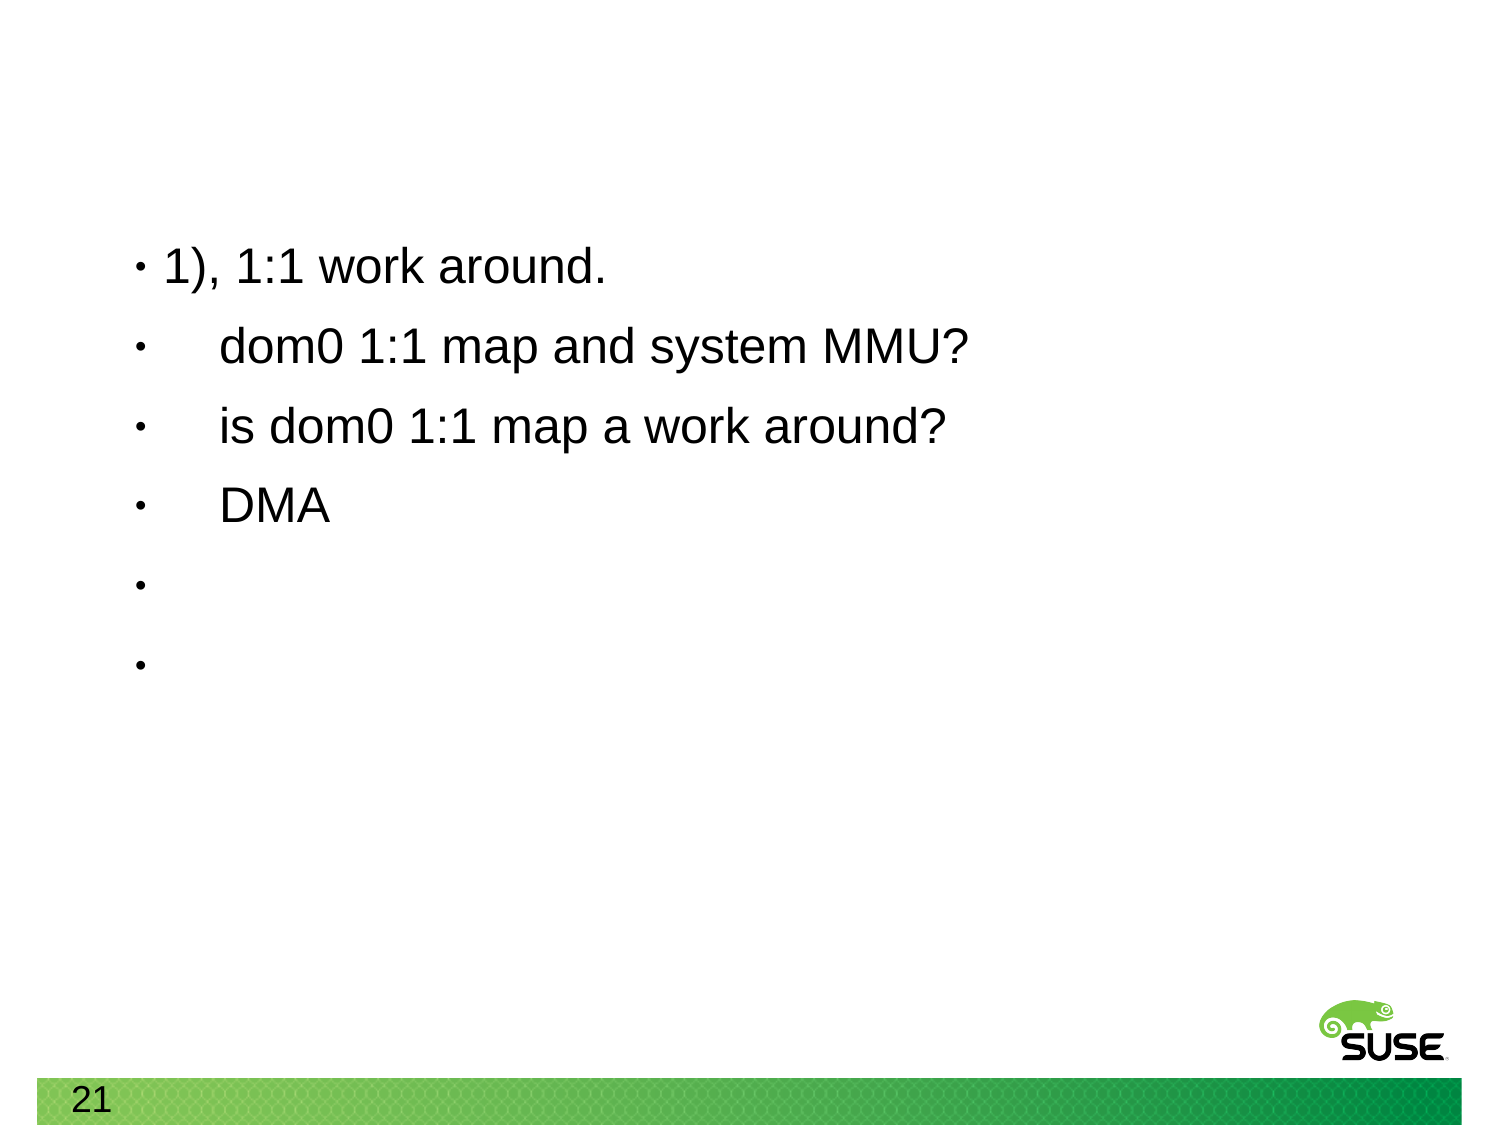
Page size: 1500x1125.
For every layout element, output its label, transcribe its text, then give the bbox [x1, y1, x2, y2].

list 1), 1:1 work around. dom0 1:1 map and system MMU? is dom0 1:1 map a work around? DMA [135, 238, 1372, 892]
picture [37, 1078, 1462, 1125]
picture [1319, 1000, 1449, 1061]
